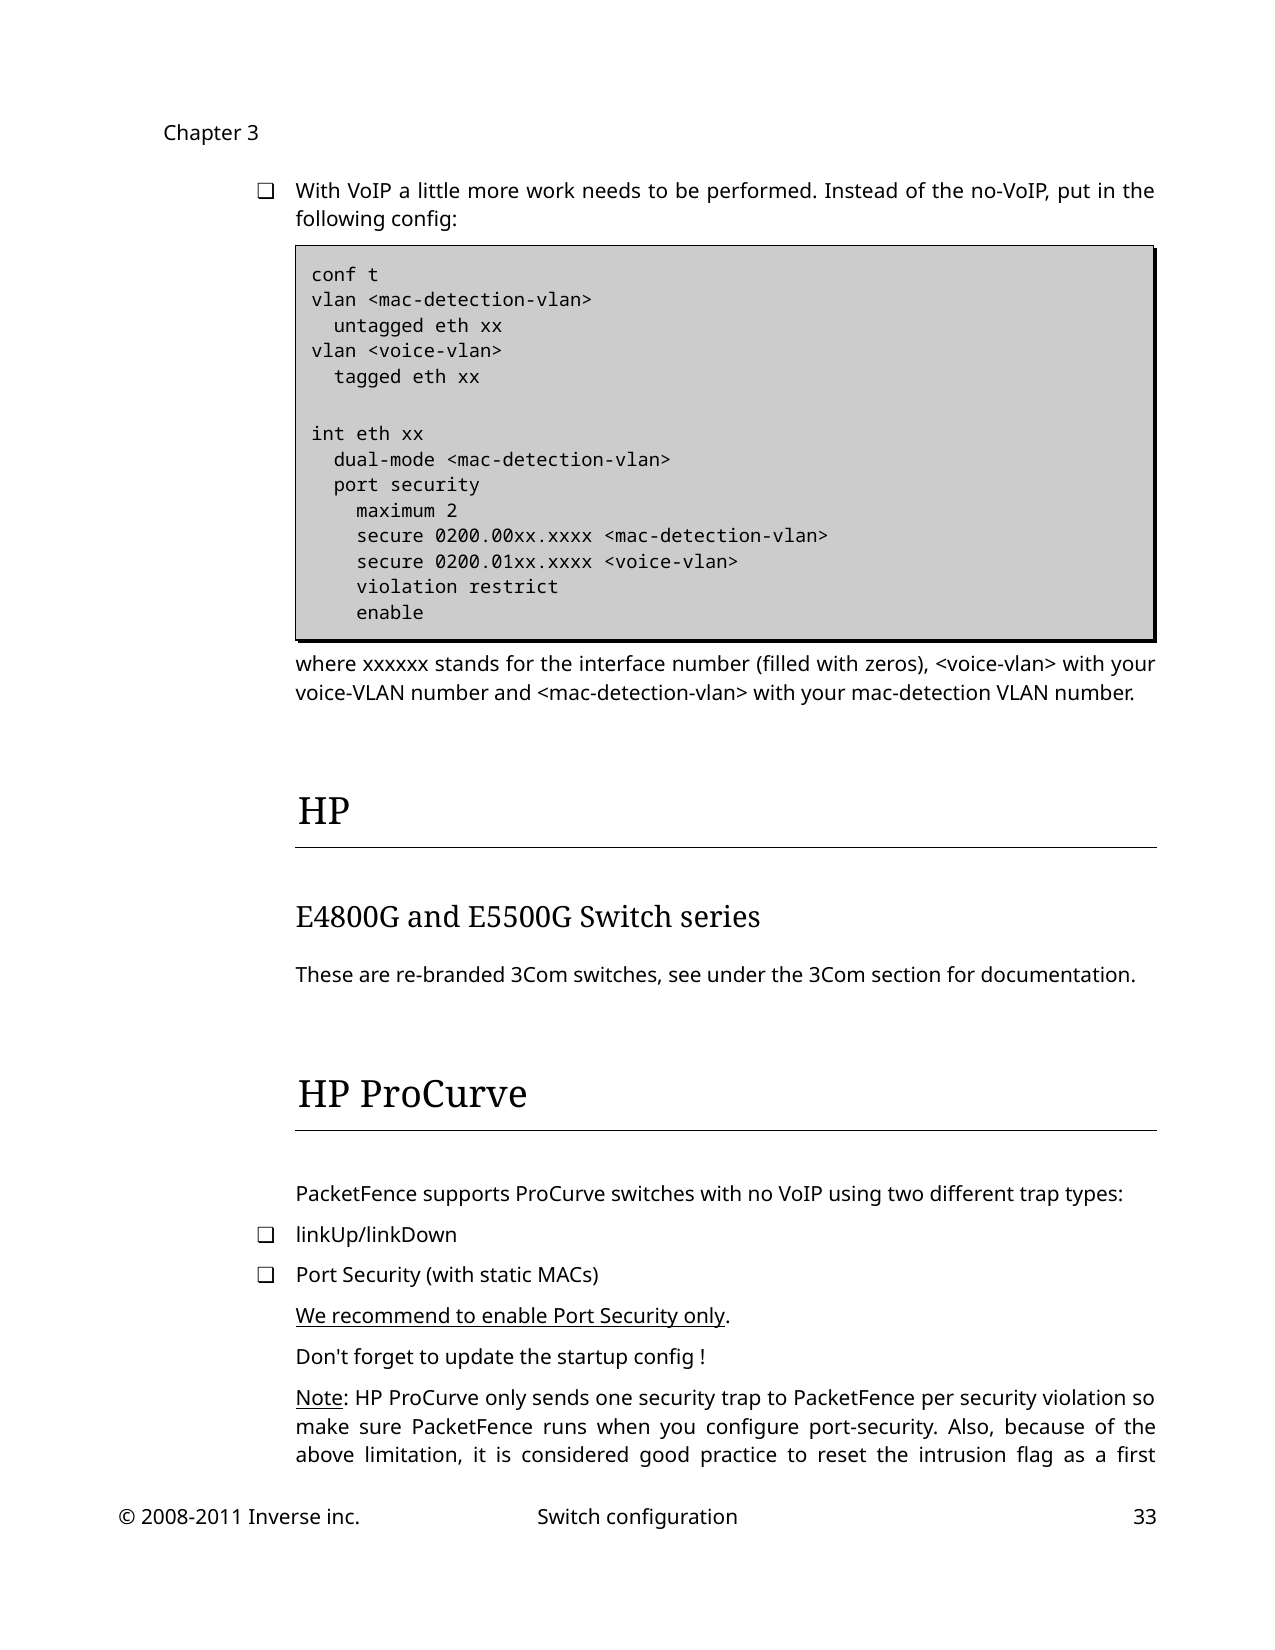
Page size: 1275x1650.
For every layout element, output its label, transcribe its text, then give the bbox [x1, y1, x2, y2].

text Note: HP ProCurve only sends one security trap to PacketFence per security violation so make sure PacketFence runs when you configure port-security. Also, because of the above limitation, it is considered good practice to reset the intrusion flag as a first [295, 1383, 1157, 1469]
text PacketFence supports ProCurve switches with no VoIP using two different trap types: [295, 1179, 1157, 1207]
text These are re-branded 3Com switches, see under the 3Com section for documentation. [295, 960, 1157, 989]
list ❏ Port Security (with static MACs) [256, 1261, 1157, 1289]
text conf t vlan <mac-detection-vlan> untagged eth xx vlan <voice-vlan> tagged eth xx [296, 246, 1153, 379]
list ❏ linkUp/linkDown [256, 1220, 1157, 1248]
subtitle HP [295, 784, 1157, 847]
text where xxxxxx stands for the interface number (filled with zeros), <voice-vlan> with your voice-VLAN number and <mac-detection-vlan> with your mac-detection VLAN number. [295, 649, 1157, 706]
text We recommend to enable Port Security only. [295, 1302, 1157, 1330]
text Don't forget to update the startup config ! [295, 1342, 1157, 1371]
list ❏ With VoIP a little more work needs to be performed. Instead of the no-VoIP, put in the following config: [256, 176, 1157, 233]
subtitle E4800G and E5500G Switch series [295, 896, 1157, 936]
subtitle HP ProCurve [295, 1067, 1157, 1130]
text int eth xx dual-mode <mac-detection-vlan> port security maximum 2 secure 0200.00xx.xxxx <mac-detection-vlan> secure 0200.01xx.xxxx <voice-vlan> violation restrict enable [296, 379, 1153, 639]
